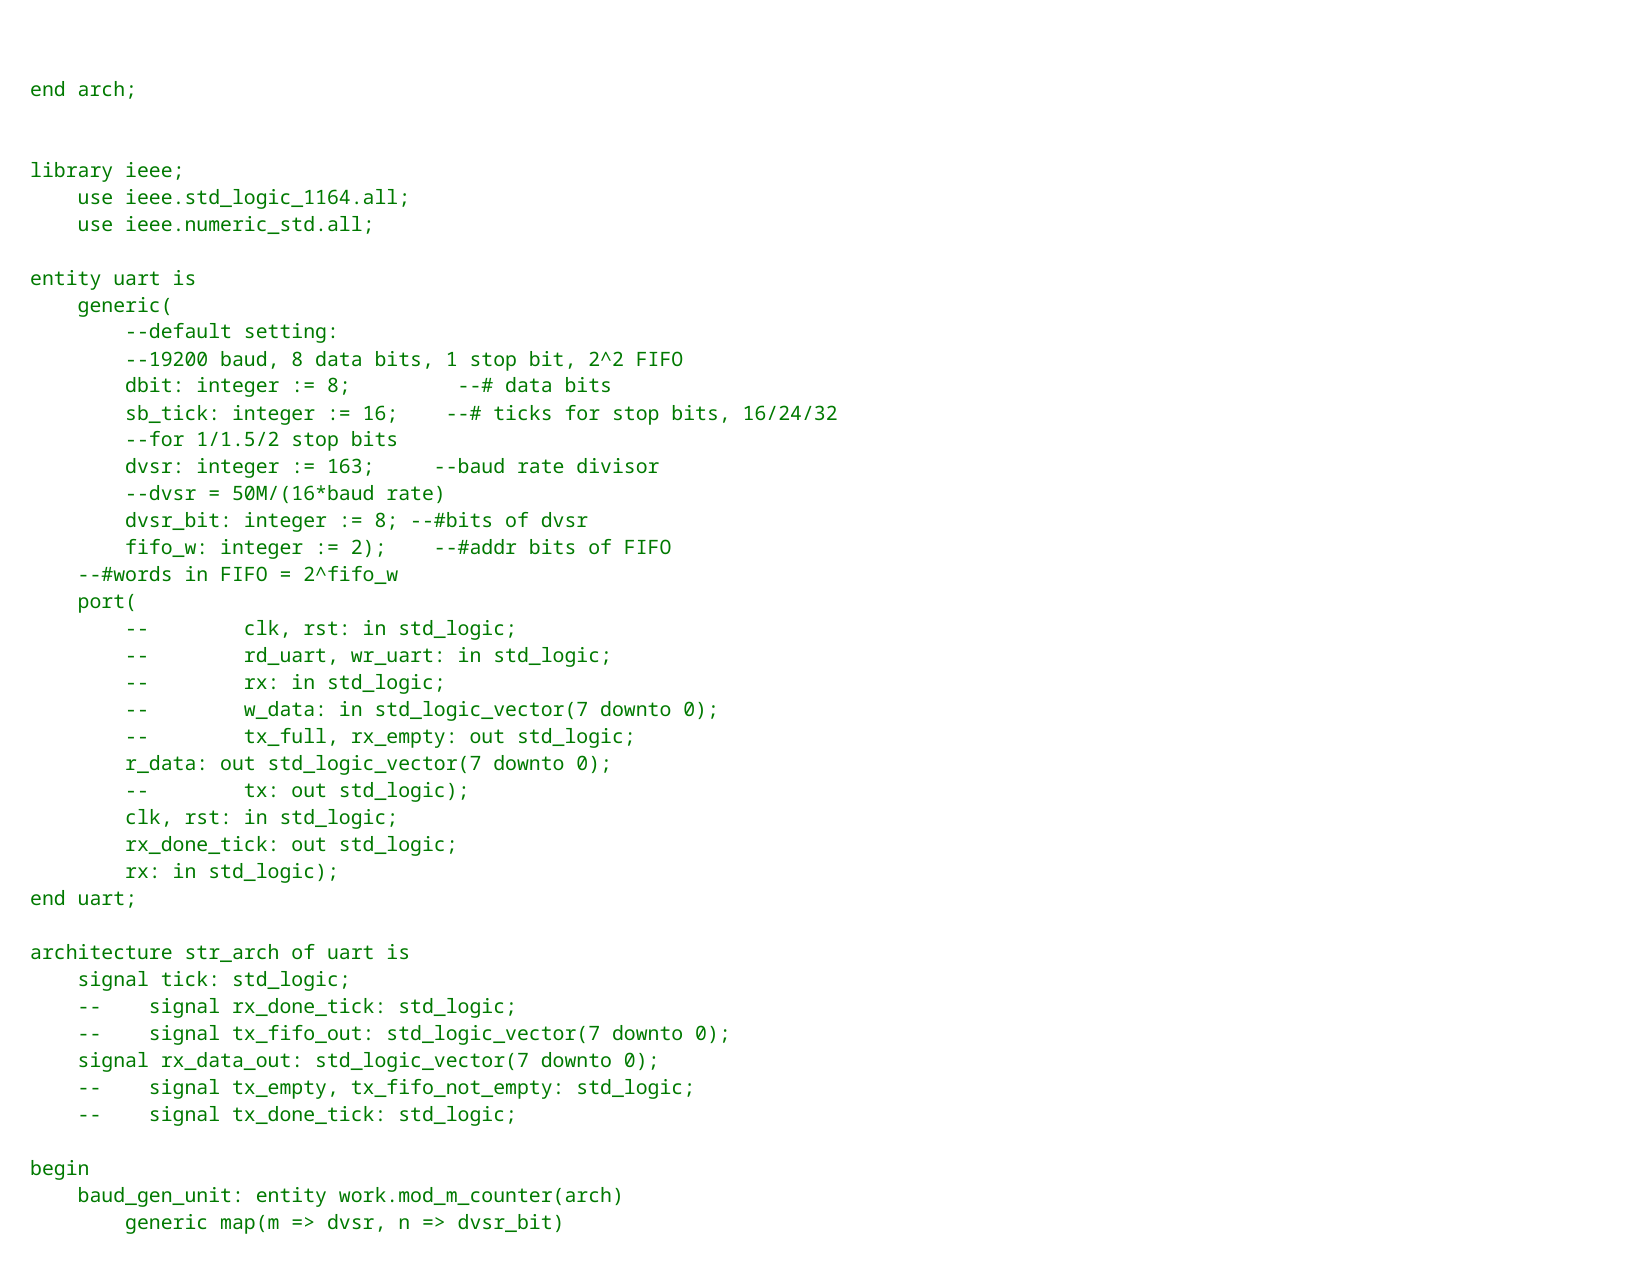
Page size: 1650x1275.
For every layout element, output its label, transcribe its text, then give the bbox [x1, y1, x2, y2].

text dvsr_bit: integer := 8; --#bits of dvsr [30, 507, 1620, 534]
text generic( [30, 291, 1620, 318]
text --default setting: [30, 318, 1620, 345]
text use ieee.numeric_std.all; [30, 210, 1620, 237]
text rx: in std_logic); [30, 857, 1620, 884]
text -- tx_full, rx_empty: out std_logic; [30, 722, 1620, 749]
text -- signal tx_empty, tx_fifo_not_empty: std_logic; [30, 1073, 1620, 1100]
text end arch; [30, 75, 1620, 102]
text port( [30, 588, 1620, 614]
text -- clk, rst: in std_logic; [30, 614, 1620, 642]
text -- tx: out std_logic); [30, 776, 1620, 803]
text architecture str_arch of uart is [30, 938, 1620, 965]
text sb_tick: integer := 16; --# ticks for stop bits, 16/24/32 [30, 399, 1620, 426]
text dvsr: integer := 163; --baud rate divisor [30, 453, 1620, 480]
text dbit: integer := 8; --# data bits [30, 372, 1620, 399]
text use ieee.std_logic_1164.all; [30, 183, 1620, 210]
text -- signal rx_done_tick: std_logic; [30, 992, 1620, 1019]
text begin [30, 1154, 1620, 1181]
text --dvsr = 50M/(16*baud rate) [30, 480, 1620, 507]
text signal rx_data_out: std_logic_vector(7 downto 0); [30, 1046, 1620, 1073]
text baud_gen_unit: entity work.mod_m_counter(arch) [30, 1181, 1620, 1208]
text fifo_w: integer := 2); --#addr bits of FIFO [30, 534, 1620, 561]
text --19200 baud, 8 data bits, 1 stop bit, 2^2 FIFO [30, 345, 1620, 372]
text generic map(m => dvsr, n => dvsr_bit) [30, 1208, 1620, 1235]
text --#words in FIFO = 2^fifo_w [30, 561, 1620, 588]
text -- rd_uart, wr_uart: in std_logic; [30, 642, 1620, 668]
text -- signal tx_fifo_out: std_logic_vector(7 downto 0); [30, 1019, 1620, 1046]
text signal tick: std_logic; [30, 965, 1620, 992]
text library ieee; [30, 156, 1620, 183]
text rx_done_tick: out std_logic; [30, 830, 1620, 857]
text --for 1/1.5/2 stop bits [30, 426, 1620, 453]
text -- w_data: in std_logic_vector(7 downto 0); [30, 696, 1620, 722]
text -- rx: in std_logic; [30, 668, 1620, 696]
text r_data: out std_logic_vector(7 downto 0); [30, 749, 1620, 776]
text entity uart is [30, 264, 1620, 291]
text end uart; [30, 884, 1620, 911]
text clk, rst: in std_logic; [30, 803, 1620, 830]
text -- signal tx_done_tick: std_logic; [30, 1100, 1620, 1127]
